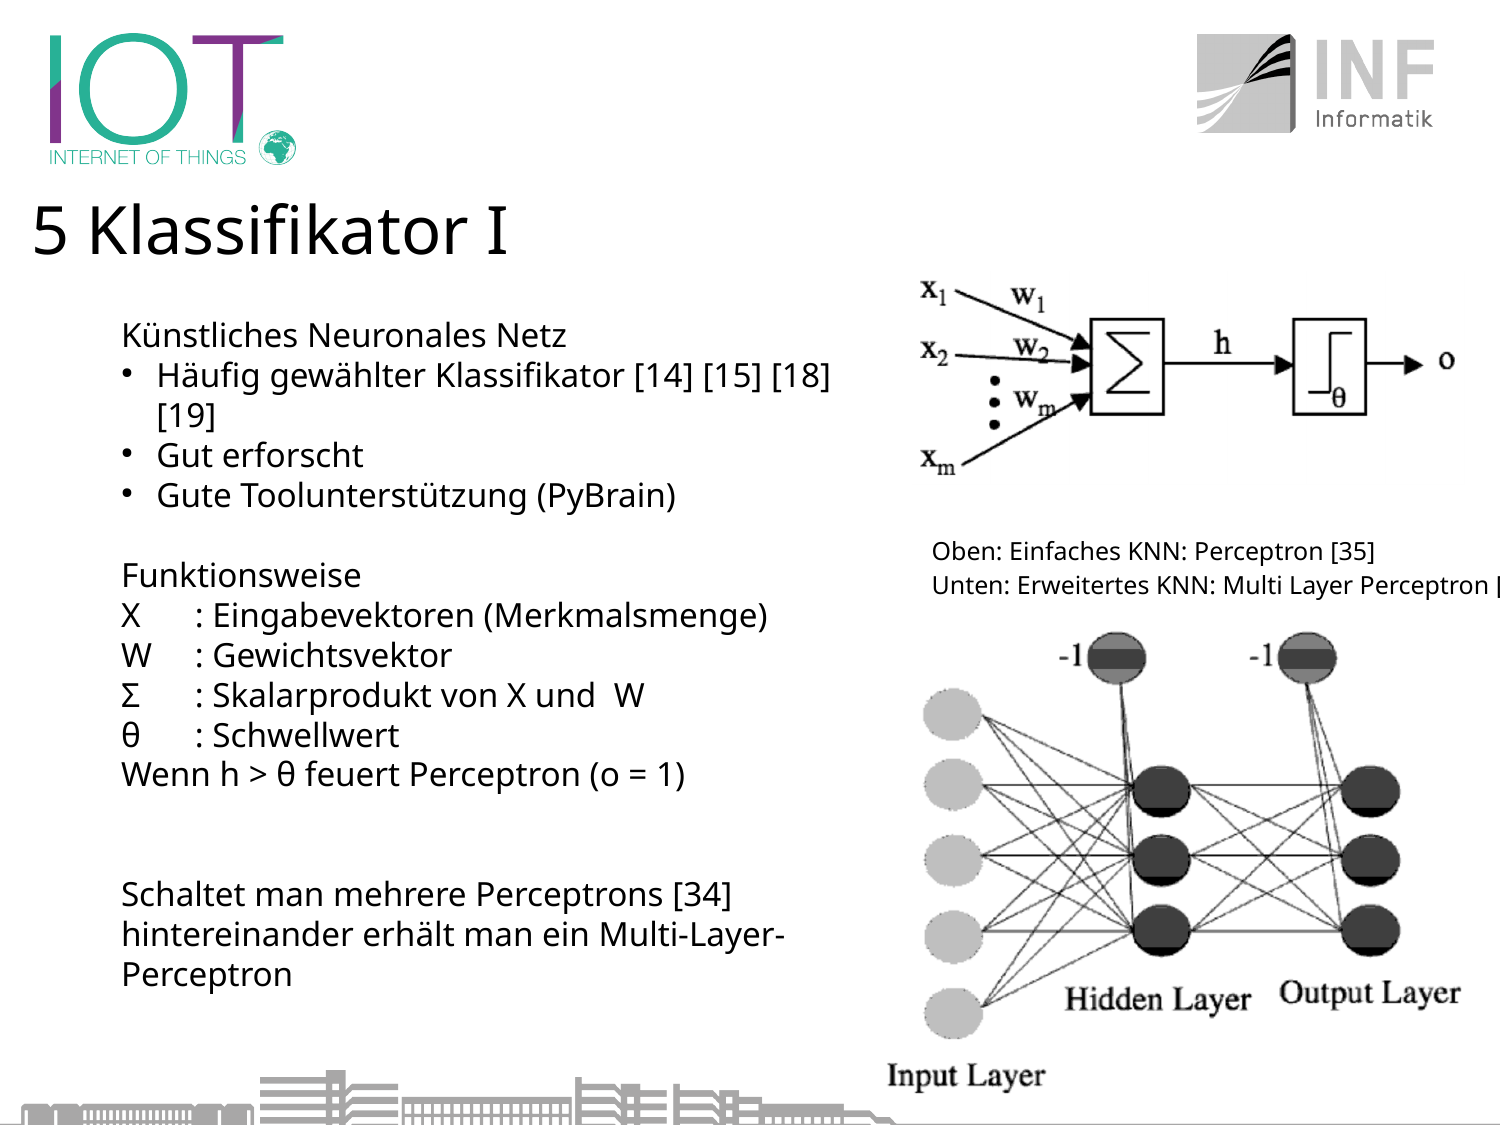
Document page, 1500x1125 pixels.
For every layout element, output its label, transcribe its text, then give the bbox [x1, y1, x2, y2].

picture [912, 271, 1465, 485]
picture [0, 625, 1500, 1125]
text_box Oben: Einfaches KNN: Perceptron [35] Unten: Erweitertes KNN: Multi Layer Perceptron [35] [916, 526, 1500, 603]
picture [50, 33, 296, 165]
text_box 5 Klassifikator I [16, 180, 1464, 284]
text_box Künstliches Neuronales Netz Häufig gewählter Klassifikator [14] [15] [18] [19] Gut erforscht Gute Toolunterstützung (PyBrain) Funktionsweise X : Eingabevektoren (Merkmalsmenge) W : Gewichtsvektor Σ : Skalarprodukt von X und W θ : Schwellwert Wenn h > θ feuert Perceptron (o = 1) Schaltet man mehrere Perceptrons [34] hintereinander erhält man ein Multi-Layer-Perceptron [106, 307, 875, 1040]
picture [1197, 34, 1434, 133]
